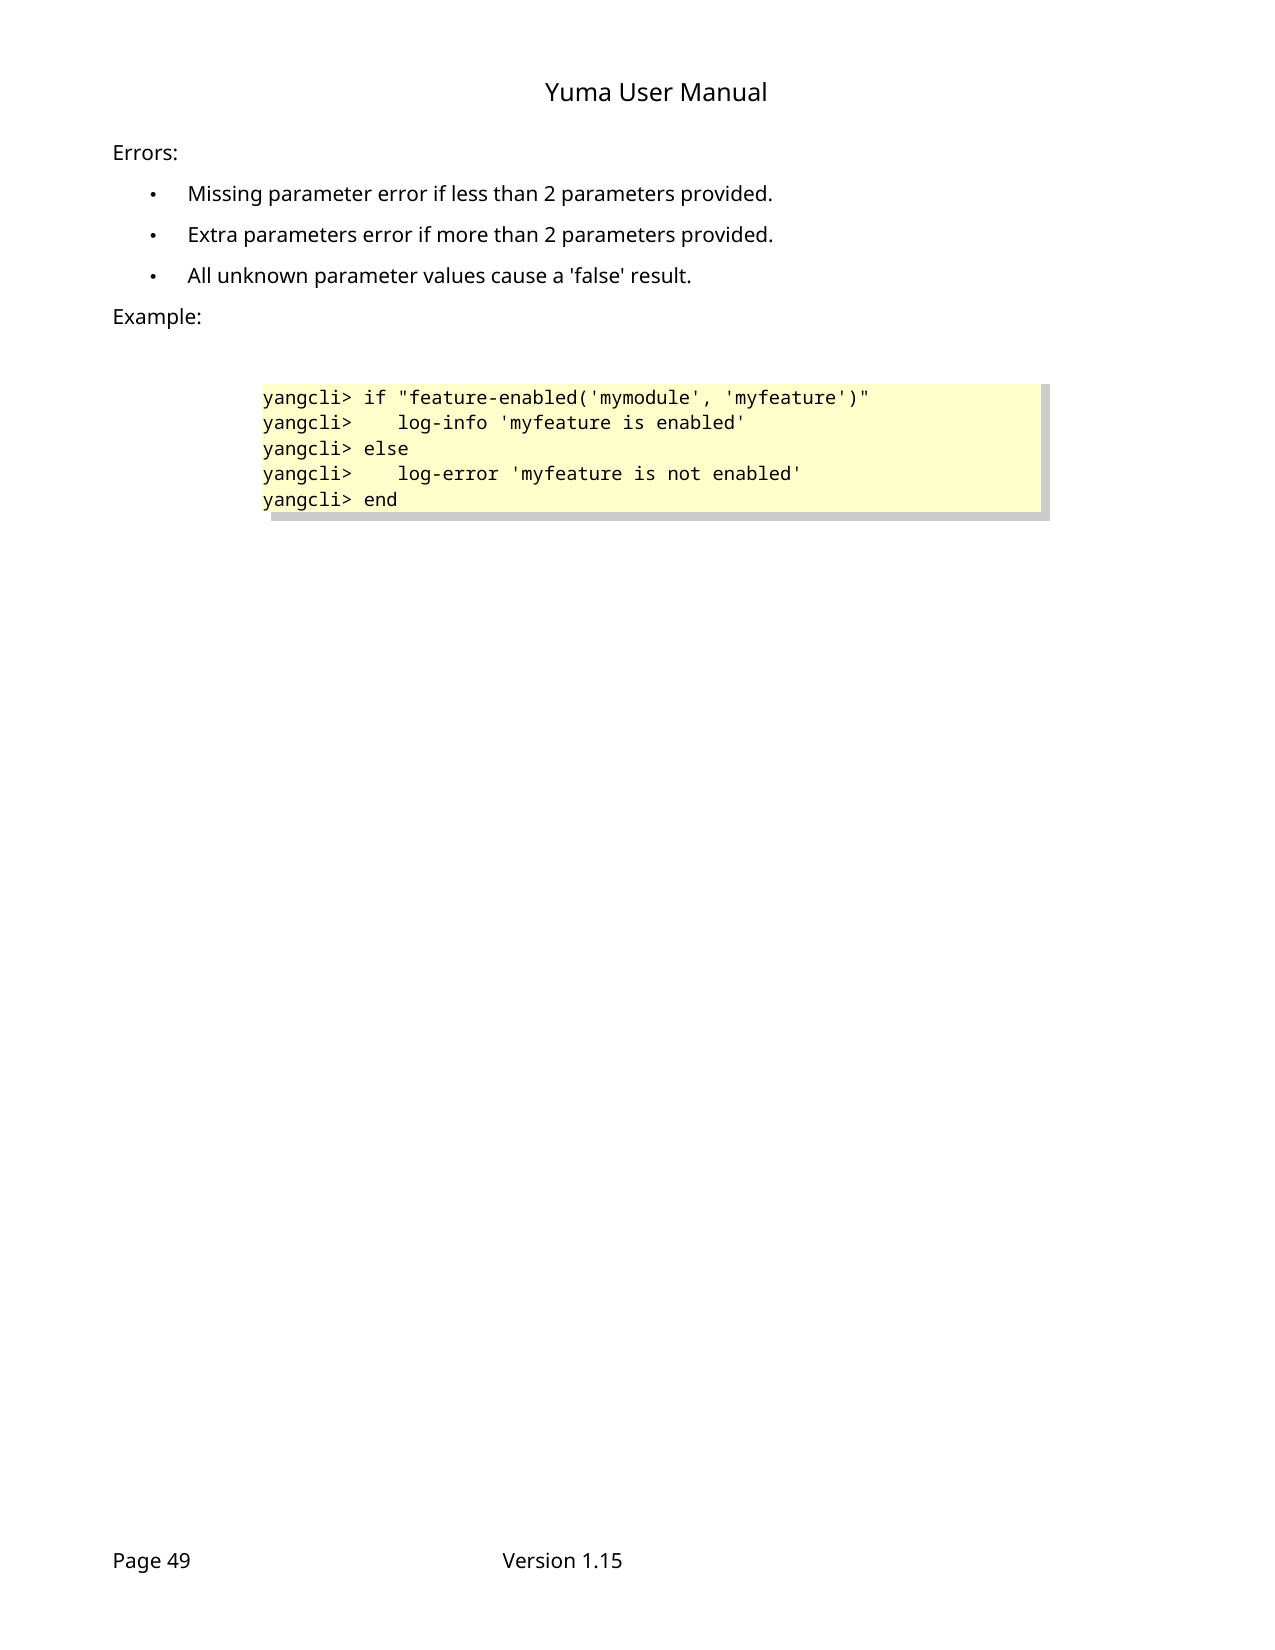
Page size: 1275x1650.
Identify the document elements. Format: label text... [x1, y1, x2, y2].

text Example: [112, 302, 1200, 331]
text yangcli> log-error 'myfeature is not enabled' [262, 461, 1041, 486]
list All unknown parameter values cause a 'false' result. [150, 261, 1200, 290]
list Extra parameters error if more than 2 parameters provided. [150, 220, 1200, 249]
text yangcli> else [262, 435, 1041, 461]
text yangcli> log-info 'myfeature is enabled' [262, 410, 1041, 435]
list Missing parameter error if less than 2 parameters provided. [150, 179, 1200, 208]
text yangcli> if "feature-enabled('mymodule', 'myfeature')" [262, 384, 1041, 410]
text Errors: [112, 138, 1200, 167]
text yangcli> end [262, 486, 1041, 512]
